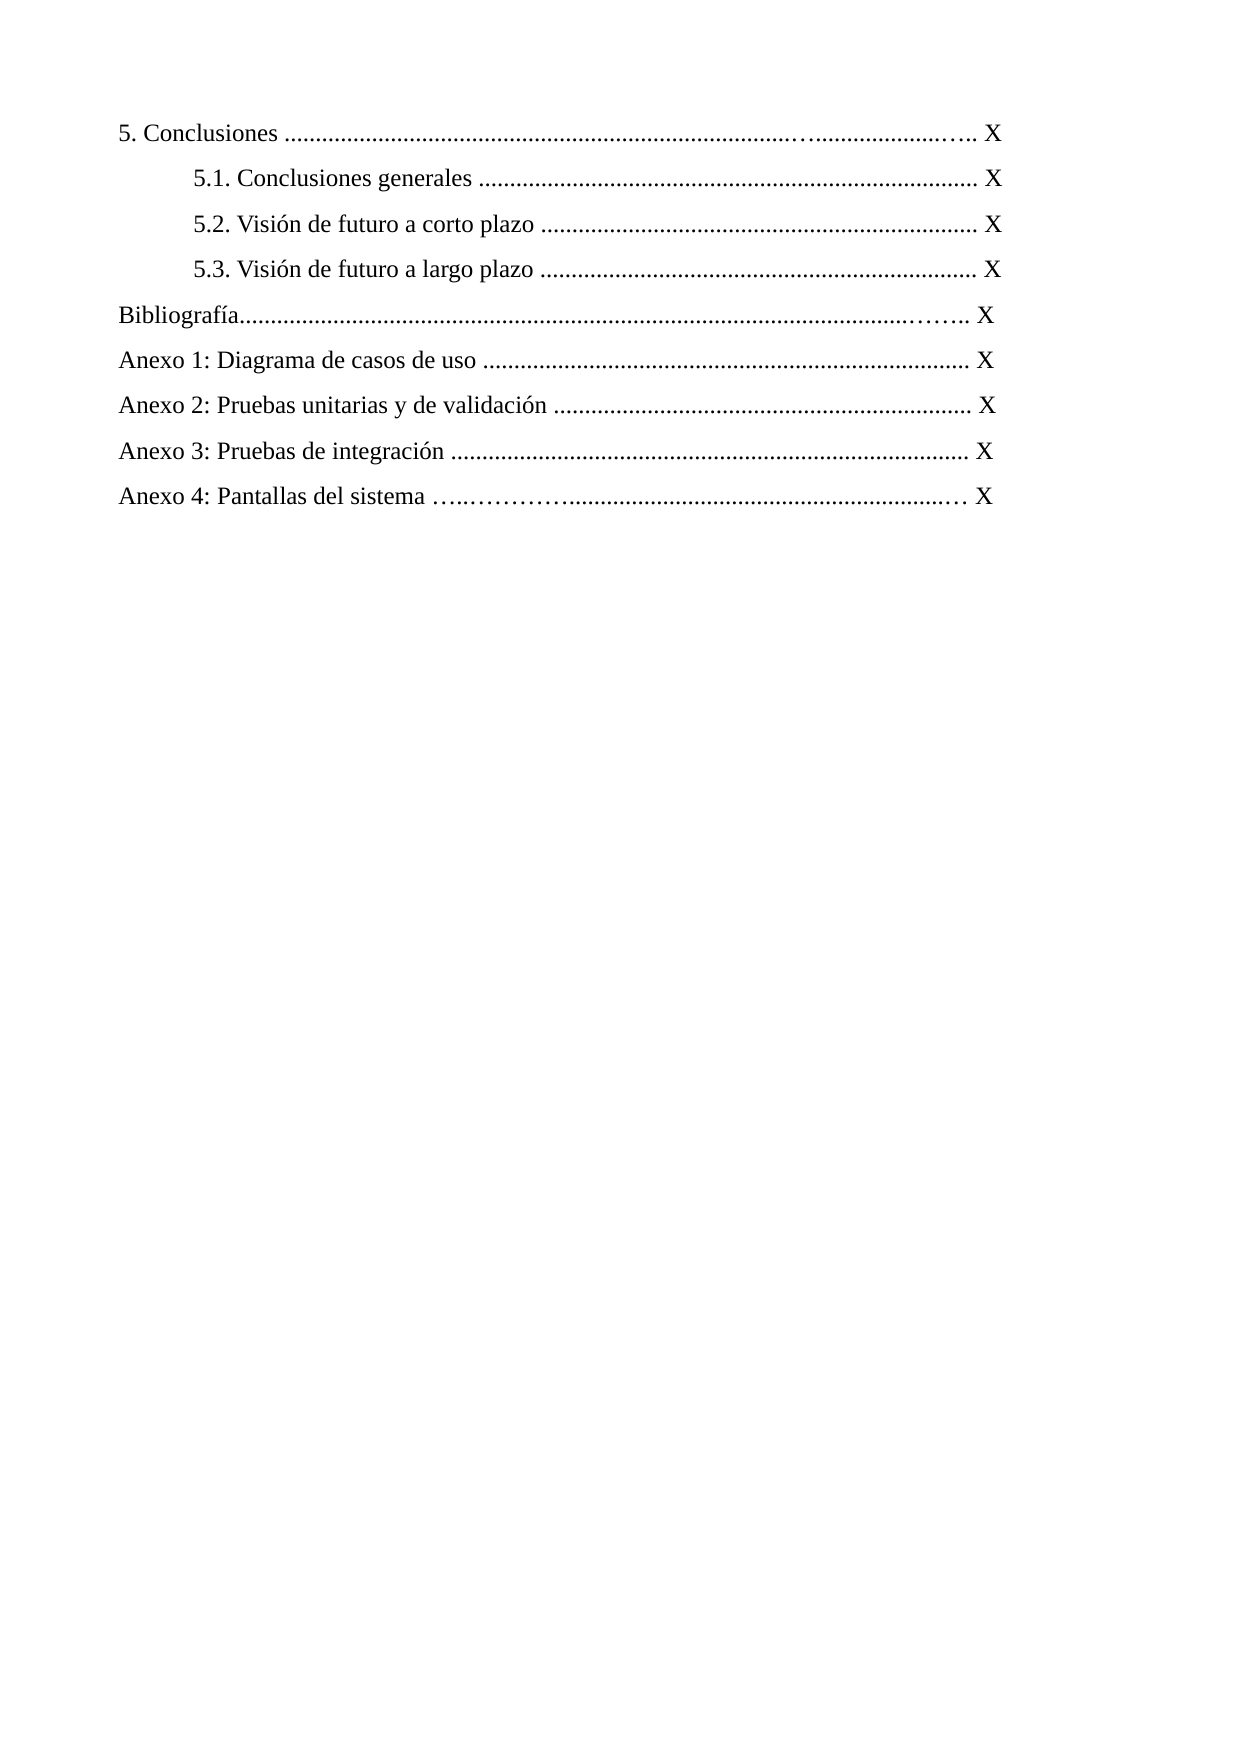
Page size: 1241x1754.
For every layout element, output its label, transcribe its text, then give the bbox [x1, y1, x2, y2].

text 5.3. Visión de futuro a largo plazo ...................................................................... X [118, 254, 1017, 283]
text Anexo 1: Diagrama de casos de uso .............................................................................. X [118, 345, 1017, 374]
text Anexo 3: Pruebas de integración ................................................................................... X [118, 436, 1017, 465]
text 5.1. Conclusiones generales ................................................................................ X [118, 163, 1017, 192]
text 5.2. Visión de futuro a corto plazo ...................................................................... X [118, 209, 1017, 238]
text Anexo 2: Pruebas unitarias y de validación ................................................................... X [118, 391, 1017, 419]
text Anexo 4: Pantallas del sistema …..…………............................................................… X [118, 481, 1017, 510]
text 5. Conclusiones .................................................................................…....................….. X [118, 118, 1017, 147]
text Bibliografía...........................................................................................................…….. X [118, 300, 1017, 328]
